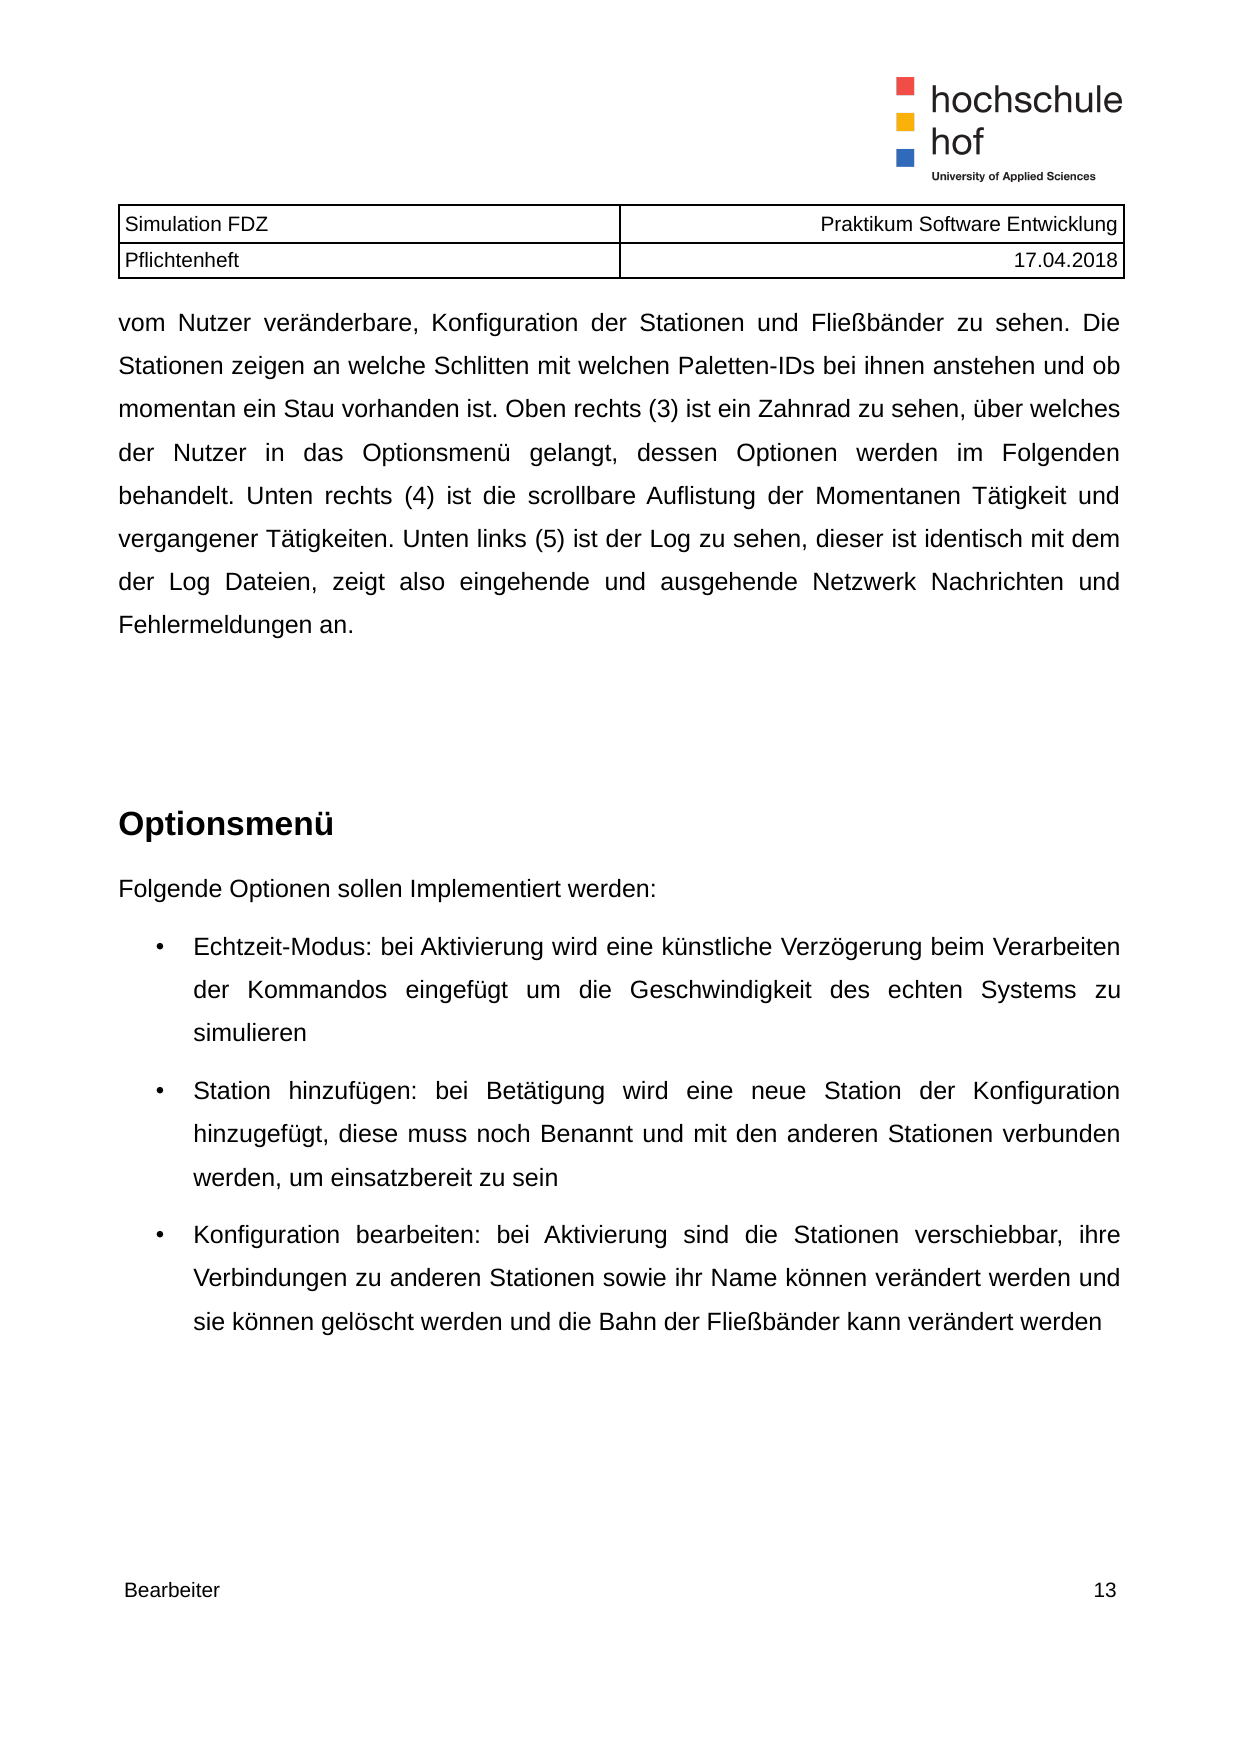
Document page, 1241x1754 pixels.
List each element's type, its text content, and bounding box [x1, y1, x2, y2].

text vom Nutzer veränderbare, Konfiguration der Stationen und Fließbänder zu sehen. Die Stationen zeigen an welche Schlitten mit welchen Paletten-IDs bei ihnen anstehen und ob momentan ein Stau vorhanden ist. Oben rechts (3) ist ein Zahnrad zu sehen, über welches der Nutzer in das Optionsmenü gelangt, dessen Optionen werden im Folgenden behandelt. Unten rechts (4) ist die scrollbare Auflistung der Momentanen Tätigkeit und vergangener Tätigkeiten. Unten links (5) ist der Log zu sehen, dieser ist identisch mit dem der Log Dateien, zeigt also eingehende und ausgehende Netzwerk Nachrichten und Fehlermeldungen an. [118, 308, 1122, 639]
subtitle Optionsmenü [118, 804, 1122, 843]
text Folgende Optionen sollen Implementiert werden: [118, 874, 1122, 903]
list Konfiguration bearbeiten: bei Aktivierung sind die Stationen verschiebbar, ihre Verbindungen zu anderen Stationen sowie ihr Name können verändert werden und sie können gelöscht werden und die Bahn der Fließbänder kann verändert werden [156, 1220, 1122, 1335]
picture [896, 77, 1122, 182]
list Echtzeit-Modus: bei Aktivierung wird eine künstliche Verzögerung beim Verarbeiten der Kommandos eingefügt um die Geschwindigkeit des echten Systems zu simulieren [156, 932, 1122, 1047]
list Station hinzufügen: bei Betätigung wird eine neue Station der Konfiguration hinzugefügt, diese muss noch Benannt und mit den anderen Stationen verbunden werden, um einsatzbereit zu sein [156, 1076, 1122, 1191]
